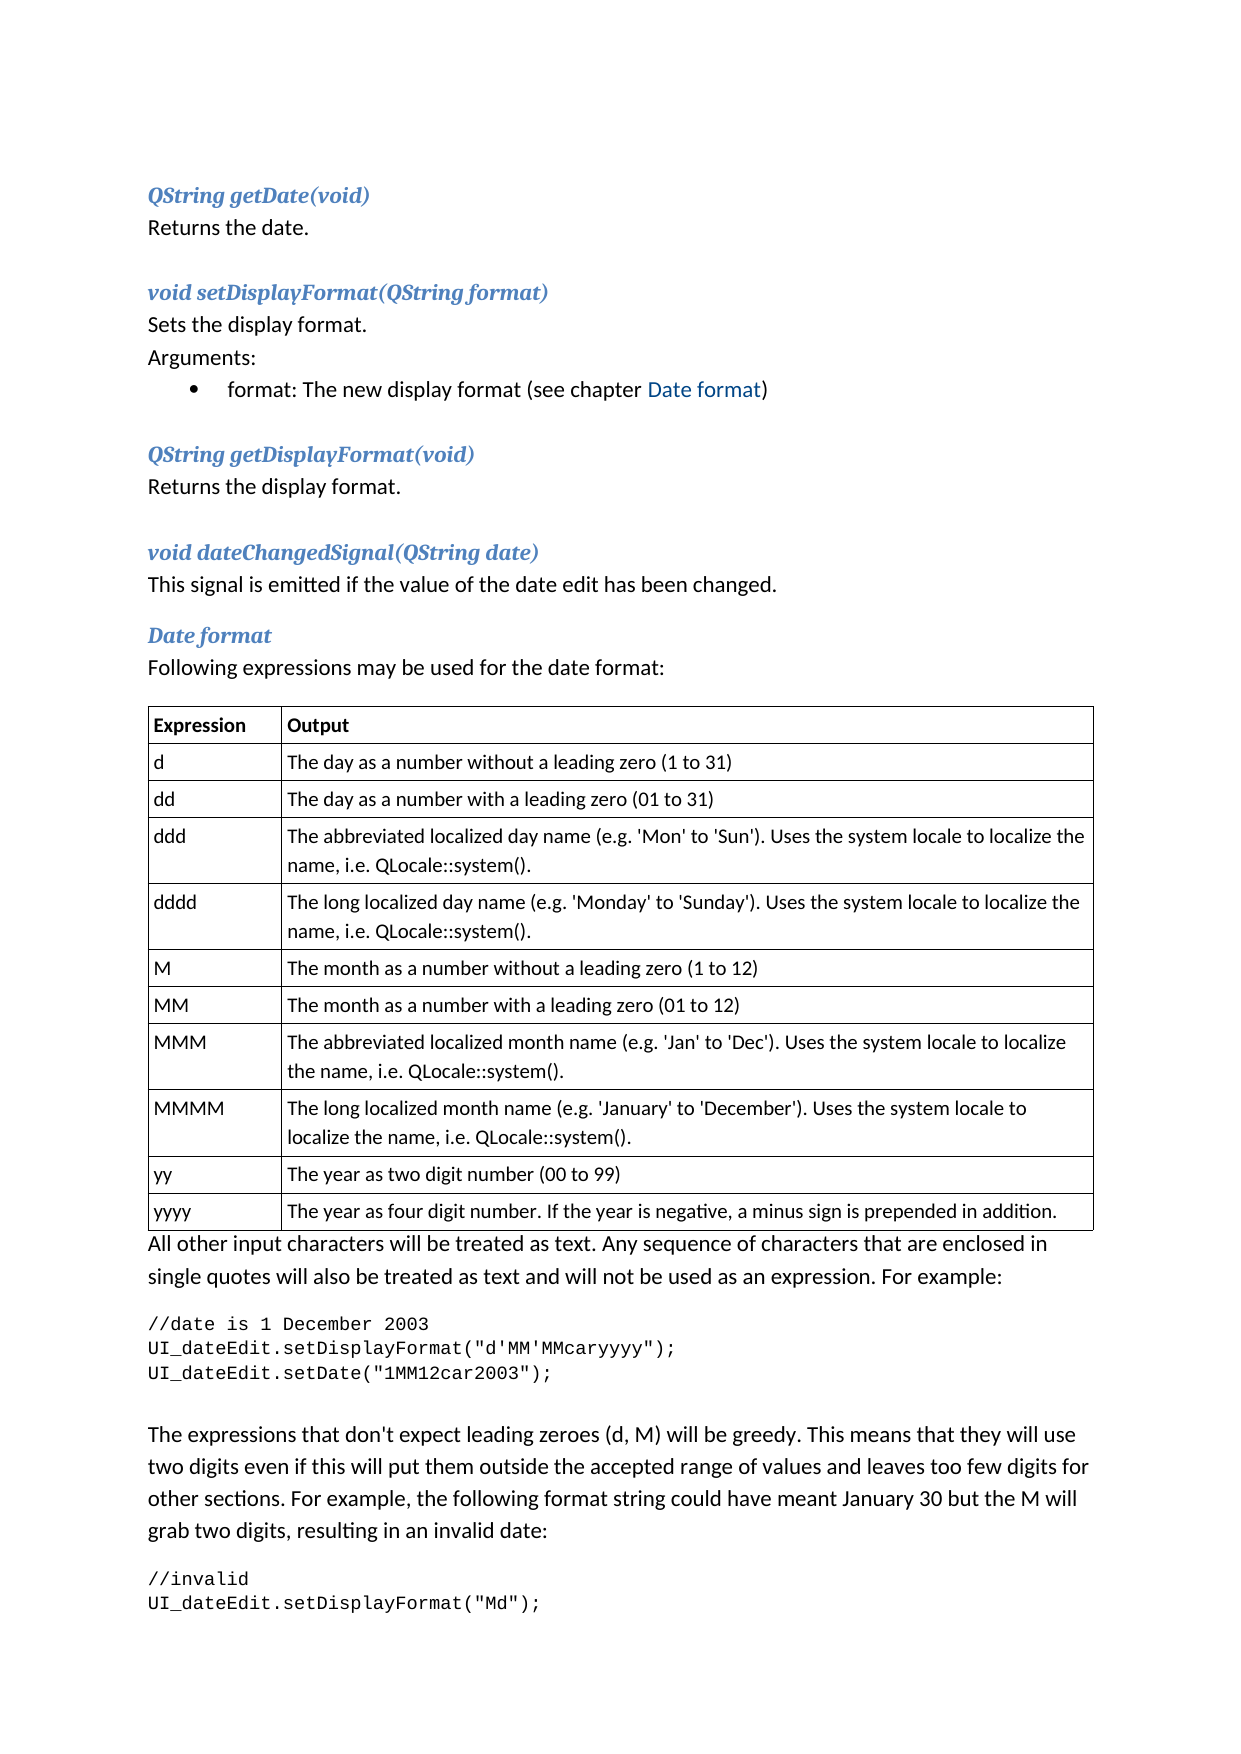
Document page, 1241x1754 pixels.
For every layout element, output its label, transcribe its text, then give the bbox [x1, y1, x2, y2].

text This signal is emitted if the value of the date edit has been changed. [148, 570, 1093, 598]
table_cell The day as a number with a leading zero (01 to 31) [282, 781, 1093, 817]
table_cell M [149, 950, 281, 986]
text Arguments: [148, 343, 1093, 371]
table_cell MMMM [149, 1090, 281, 1156]
table_cell dddd [149, 884, 281, 949]
list format: The new display format (see chapter Date format) [190, 375, 1093, 403]
text //date is 1 December 2003 [148, 1315, 1093, 1336]
subtitle void dateChangedSignal(QString date) [148, 539, 1093, 566]
text UI_dateEdit.setDisplayFormat("Md"); [148, 1594, 1093, 1615]
table_cell yyyy [149, 1194, 281, 1229]
table_cell yy [149, 1157, 281, 1192]
table_cell The year as two digit number (00 to 99) [282, 1157, 1093, 1192]
table_cell The abbreviated localized day name (e.g. 'Mon' to 'Sun'). Uses the system locale to localize the name, i.e. QLocale::system(). [282, 818, 1093, 883]
text Returns the display format. [148, 472, 1093, 500]
subtitle QString getDate(void) [148, 183, 1093, 209]
text Following expressions may be used for the date format: [148, 653, 1093, 681]
table_cell The long localized day name (e.g. 'Monday' to 'Sunday'). Uses the system locale to localize the name, i.e. QLocale::system(). [282, 884, 1093, 949]
table_cell MM [149, 987, 281, 1023]
table_cell dd [149, 781, 281, 817]
table_cell The month as a number with a leading zero (01 to 12) [282, 987, 1093, 1023]
table_cell The long localized month name (e.g. 'January' to 'December'). Uses the system locale to localize the name, i.e. QLocale::system(). [282, 1090, 1093, 1156]
subtitle Date format [148, 623, 1093, 649]
text UI_dateEdit.setDisplayFormat("d'MM'MMcaryyyy"); [148, 1339, 1093, 1360]
table_cell The day as a number without a leading zero (1 to 31) [282, 744, 1093, 780]
table_cell ddd [149, 818, 281, 883]
table_cell The year as four digit number. If the year is negative, a minus sign is prepended in addition. [282, 1194, 1093, 1229]
text //invalid [148, 1570, 1093, 1591]
table_cell The month as a number without a leading zero (1 to 12) [282, 950, 1093, 986]
table_cell MMM [149, 1024, 281, 1089]
subtitle void setDisplayFormat(QString format) [148, 280, 1093, 307]
text All other input characters will be treated as text. Any sequence of characters that are enclosed in single quotes will also be treated as text and will not be used as an expression. For example: [148, 1231, 1093, 1290]
text UI_dateEdit.setDate("1MM12car2003"); [148, 1363, 1093, 1385]
table_cell The abbreviated localized month name (e.g. 'Jan' to 'Dec'). Uses the system locale to localize the name, i.e. QLocale::system(). [282, 1024, 1093, 1089]
table_header Expression [149, 707, 281, 743]
table_cell d [149, 744, 281, 780]
subtitle QString getDisplayFormat(void) [148, 442, 1093, 468]
text The expressions that don't expect leading zeroes (d, M) will be greedy. This means that they will use two digits even if this will put them outside the accepted range of values and leaves too few digits for other sections. For example, the following format string could have meant January 30 but the M will grab two digits, resulting in an invalid date: [148, 1420, 1093, 1545]
text Sets the display format. [148, 310, 1093, 338]
table_header Output [282, 707, 1093, 743]
text Returns the date. [148, 213, 1093, 241]
